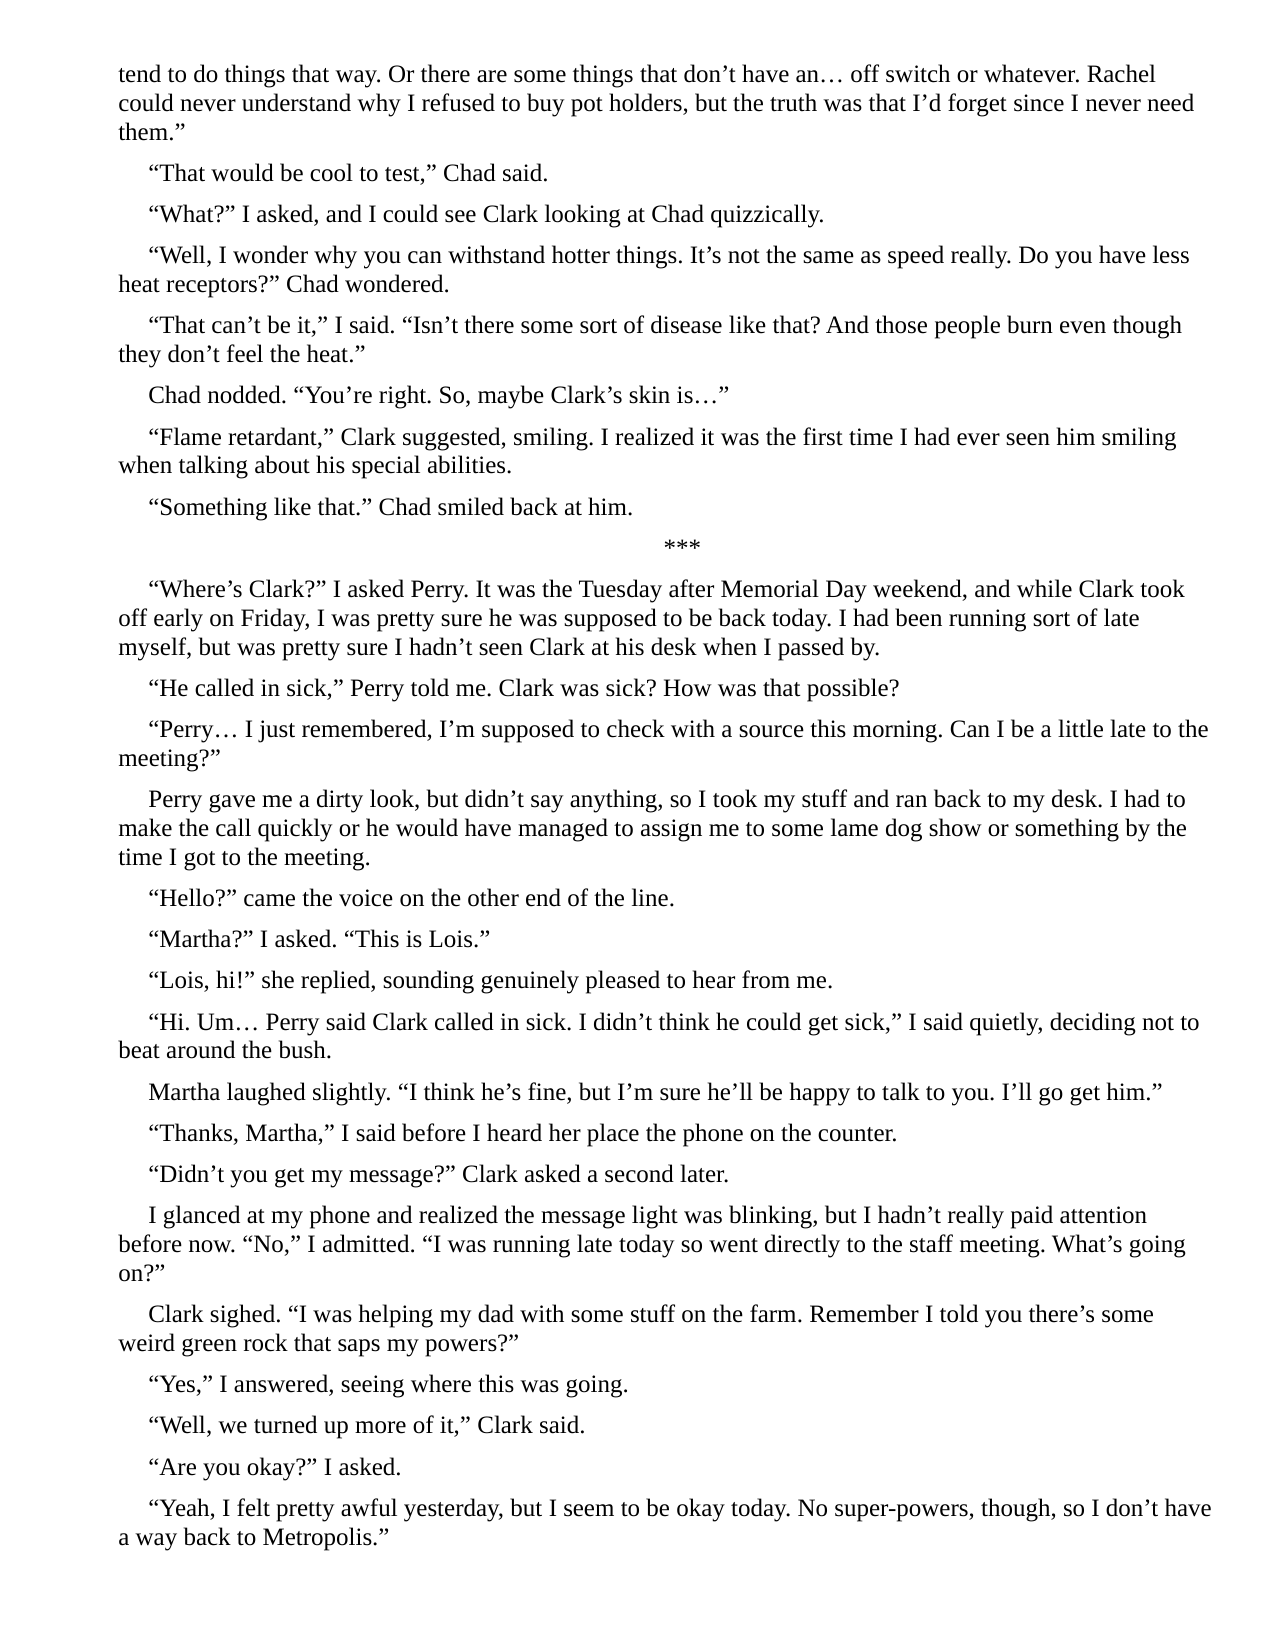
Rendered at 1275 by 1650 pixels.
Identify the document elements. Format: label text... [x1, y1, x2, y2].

text “Thanks, Martha,” I said before I heard her place the phone on the counter. [118, 1118, 1216, 1147]
text “What?” I asked, and I could see Clark looking at Chad quizzically. [118, 199, 1216, 228]
text “Yes,” I answered, seeing where this was going. [118, 1369, 1216, 1398]
text “Something like that.” Chad smiled back at him. [118, 492, 1216, 520]
text Perry gave me a dirty look, but didn’t say anything, so I took my stuff and ran back to my desk. I had to make the call quickly or he would have managed to assign me to some lame dog show or something by the time I got to the meeting. [118, 784, 1216, 870]
text *** [118, 533, 1216, 562]
text “Perry… I just remembered, I’m supposed to check with a source this morning. Can I be a little late to the meeting?” [118, 714, 1216, 772]
text “Martha?” I asked. “This is Lois.” [118, 924, 1216, 953]
text “That would be cool to test,” Chad said. [118, 158, 1216, 187]
text “He called in sick,” Perry told me. Clark was sick? How was that possible? [118, 673, 1216, 702]
text Martha laughed slightly. “I think he’s fine, but I’m sure he’ll be happy to talk to you. I’ll go get him.” [118, 1077, 1216, 1105]
text “Well, we turned up more of it,” Clark said. [118, 1410, 1216, 1439]
text “Hello?” came the voice on the other end of the line. [118, 883, 1216, 912]
text “Didn’t you get my message?” Clark asked a second later. [118, 1159, 1216, 1188]
text “Where’s Clark?” I asked Perry. It was the Tuesday after Memorial Day weekend, and while Clark took off early on Friday, I was pretty sure he was supposed to be back today. I had been running sort of late myself, but was pretty sure I hadn’t seen Clark at his desk when I passed by. [118, 574, 1216, 660]
text Clark sighed. “I was helping my dad with some stuff on the farm. Remember I told you there’s some weird green rock that saps my powers?” [118, 1299, 1216, 1357]
text “Well, I wonder why you can withstand hotter things. It’s not the same as speed really. Do you have less heat receptors?” Chad wondered. [118, 240, 1216, 298]
text “Are you okay?” I asked. [118, 1452, 1216, 1480]
text “Lois, hi!” she replied, sounding genuinely pleased to hear from me. [118, 965, 1216, 994]
text “Hi. Um… Perry said Clark called in sick. I didn’t think he could get sick,” I said quietly, deciding not to beat around the bush. [118, 1007, 1216, 1064]
text “That can’t be it,” I said. “Isn’t there some sort of disease like that? And those people burn even though they don’t feel the heat.” [118, 310, 1216, 368]
text “Yeah, I felt pretty awful yesterday, but I seem to be okay today. No super-powers, though, so I don’t have a way back to Metropolis.” [118, 1493, 1216, 1550]
text I glanced at my phone and realized the message light was blinking, but I hadn’t really paid attention before now. “No,” I admitted. “I was running late today so went directly to the staff meeting. What’s going on?” [118, 1200, 1216, 1287]
text Chad nodded. “You’re right. So, maybe Clark’s skin is…” [118, 380, 1216, 409]
text “Flame retardant,” Clark suggested, smiling. I realized it was the first time I had ever seen him smiling when talking about his special abilities. [118, 422, 1216, 479]
text tend to do things that way. Or there are some things that don’t have an… off switch or whatever. Rachel could never understand why I refused to buy pot holders, but the truth was that I’d forget since I never need them.” [118, 59, 1216, 145]
